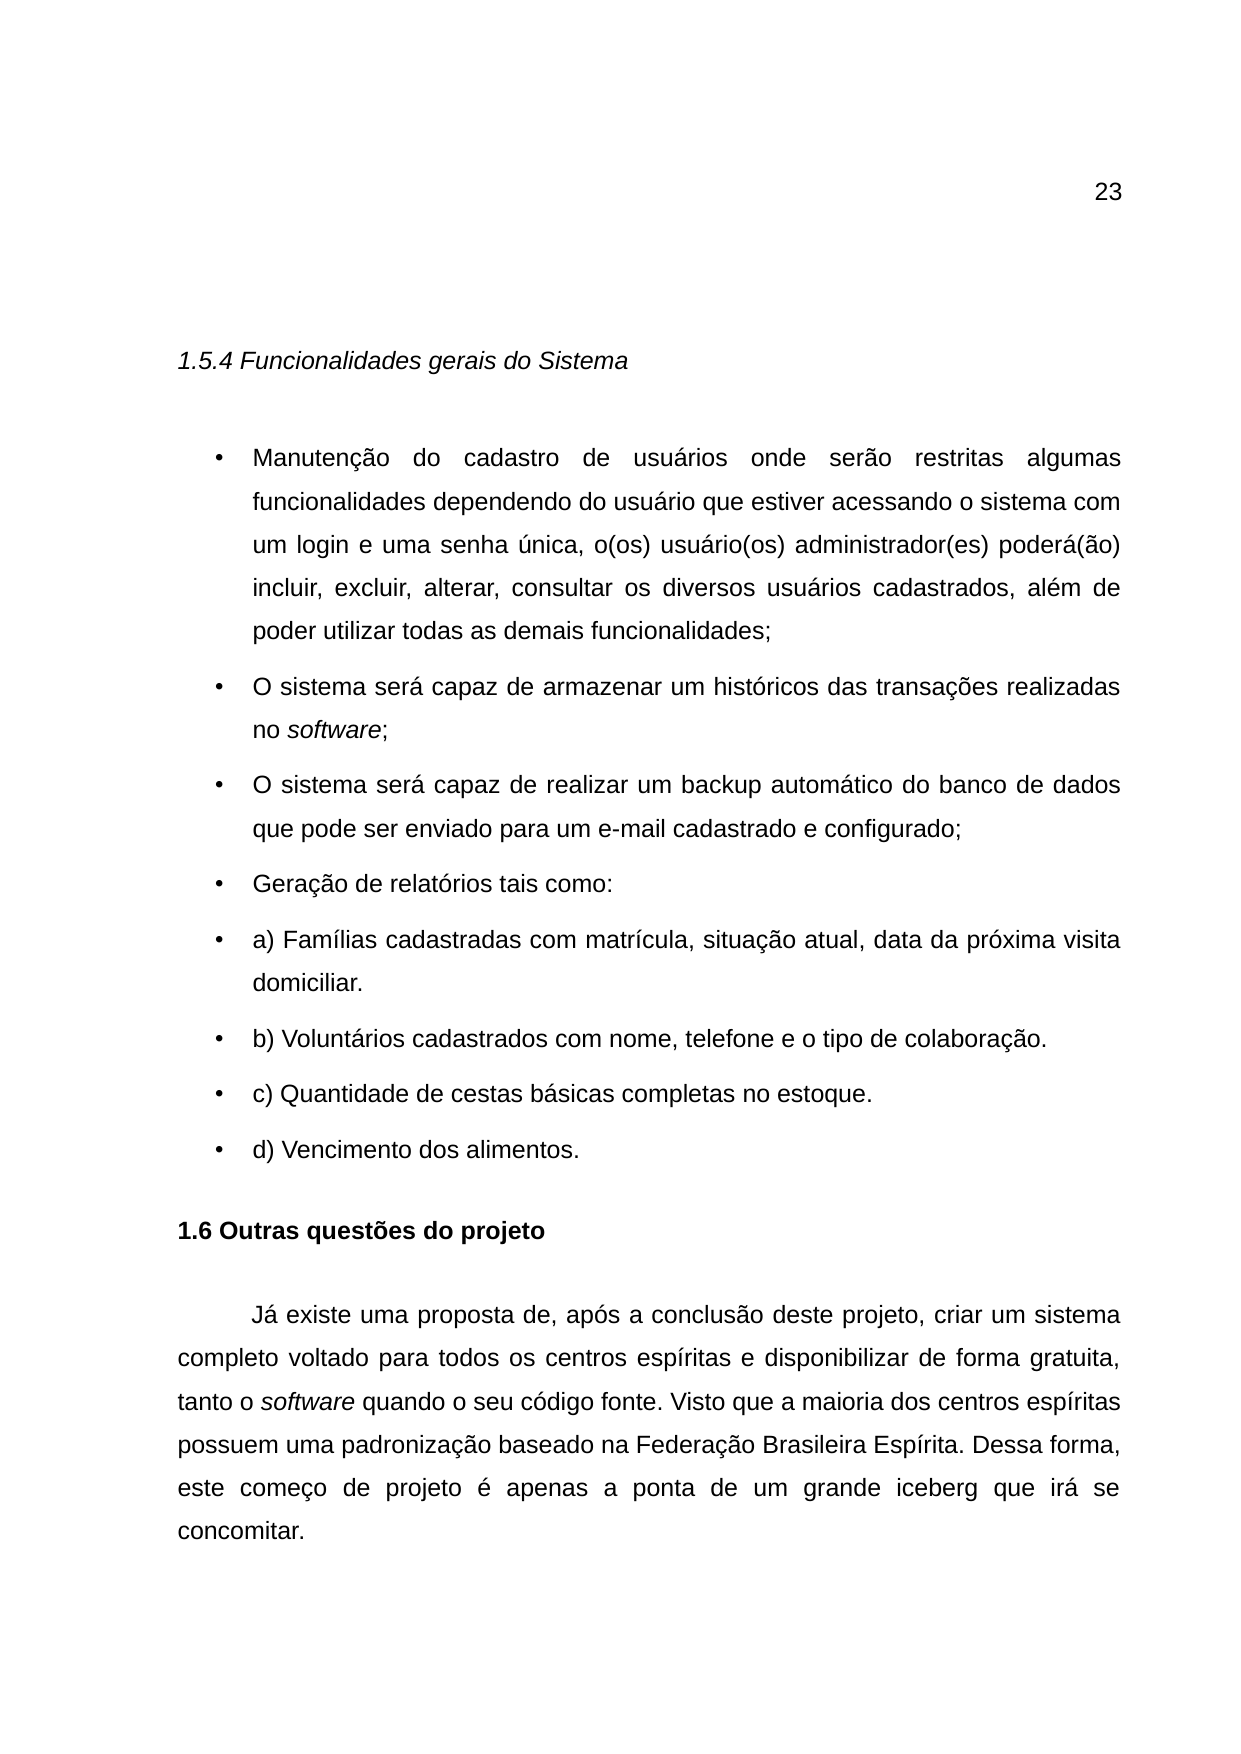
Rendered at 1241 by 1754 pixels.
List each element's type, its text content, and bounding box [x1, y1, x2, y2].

list b) Voluntários cadastrados com nome, telefone e o tipo de colaboração. [215, 1024, 1122, 1053]
list O sistema será capaz de realizar um backup automático do banco de dados que pode ser enviado para um e-mail cadastrado e configurado; [215, 770, 1122, 842]
list O sistema será capaz de armazenar um históricos das transações realizadas no software; [215, 671, 1122, 743]
text Já existe uma proposta de, após a conclusão deste projeto, criar um sistema completo voltado para todos os centros espíritas e disponibilizar de forma gratuita, tanto o software quando o seu código fonte. Visto que a maioria dos centros espíritas possuem uma padronização baseado na Federação Brasileira Espírita. Dessa forma, este começo de projeto é apenas a ponta de um grande iceberg que irá se concomitar. [177, 1300, 1122, 1545]
list a) Famílias cadastradas com matrícula, situação atual, data da próxima visita domiciliar. [215, 925, 1122, 997]
list c) Quantidade de cestas básicas completas no estoque. [215, 1079, 1122, 1108]
list d) Vencimento dos alimentos. [215, 1135, 1122, 1164]
subtitle 1.6 Outras questões do projeto [177, 1216, 1122, 1245]
subtitle 1.5.4 Funcionalidades gerais do Sistema [177, 346, 1122, 375]
list Manutenção do cadastro de usuários onde serão restritas algumas funcionalidades dependendo do usuário que estiver acessando o sistema com um login e uma senha única, o(os) usuário(os) administrador(es) poderá(ão) incluir, excluir, alterar, consultar os diversos usuários cadastrados, além de poder utilizar todas as demais funcionalidades; [215, 443, 1122, 644]
list Geração de relatórios tais como: [215, 869, 1122, 898]
